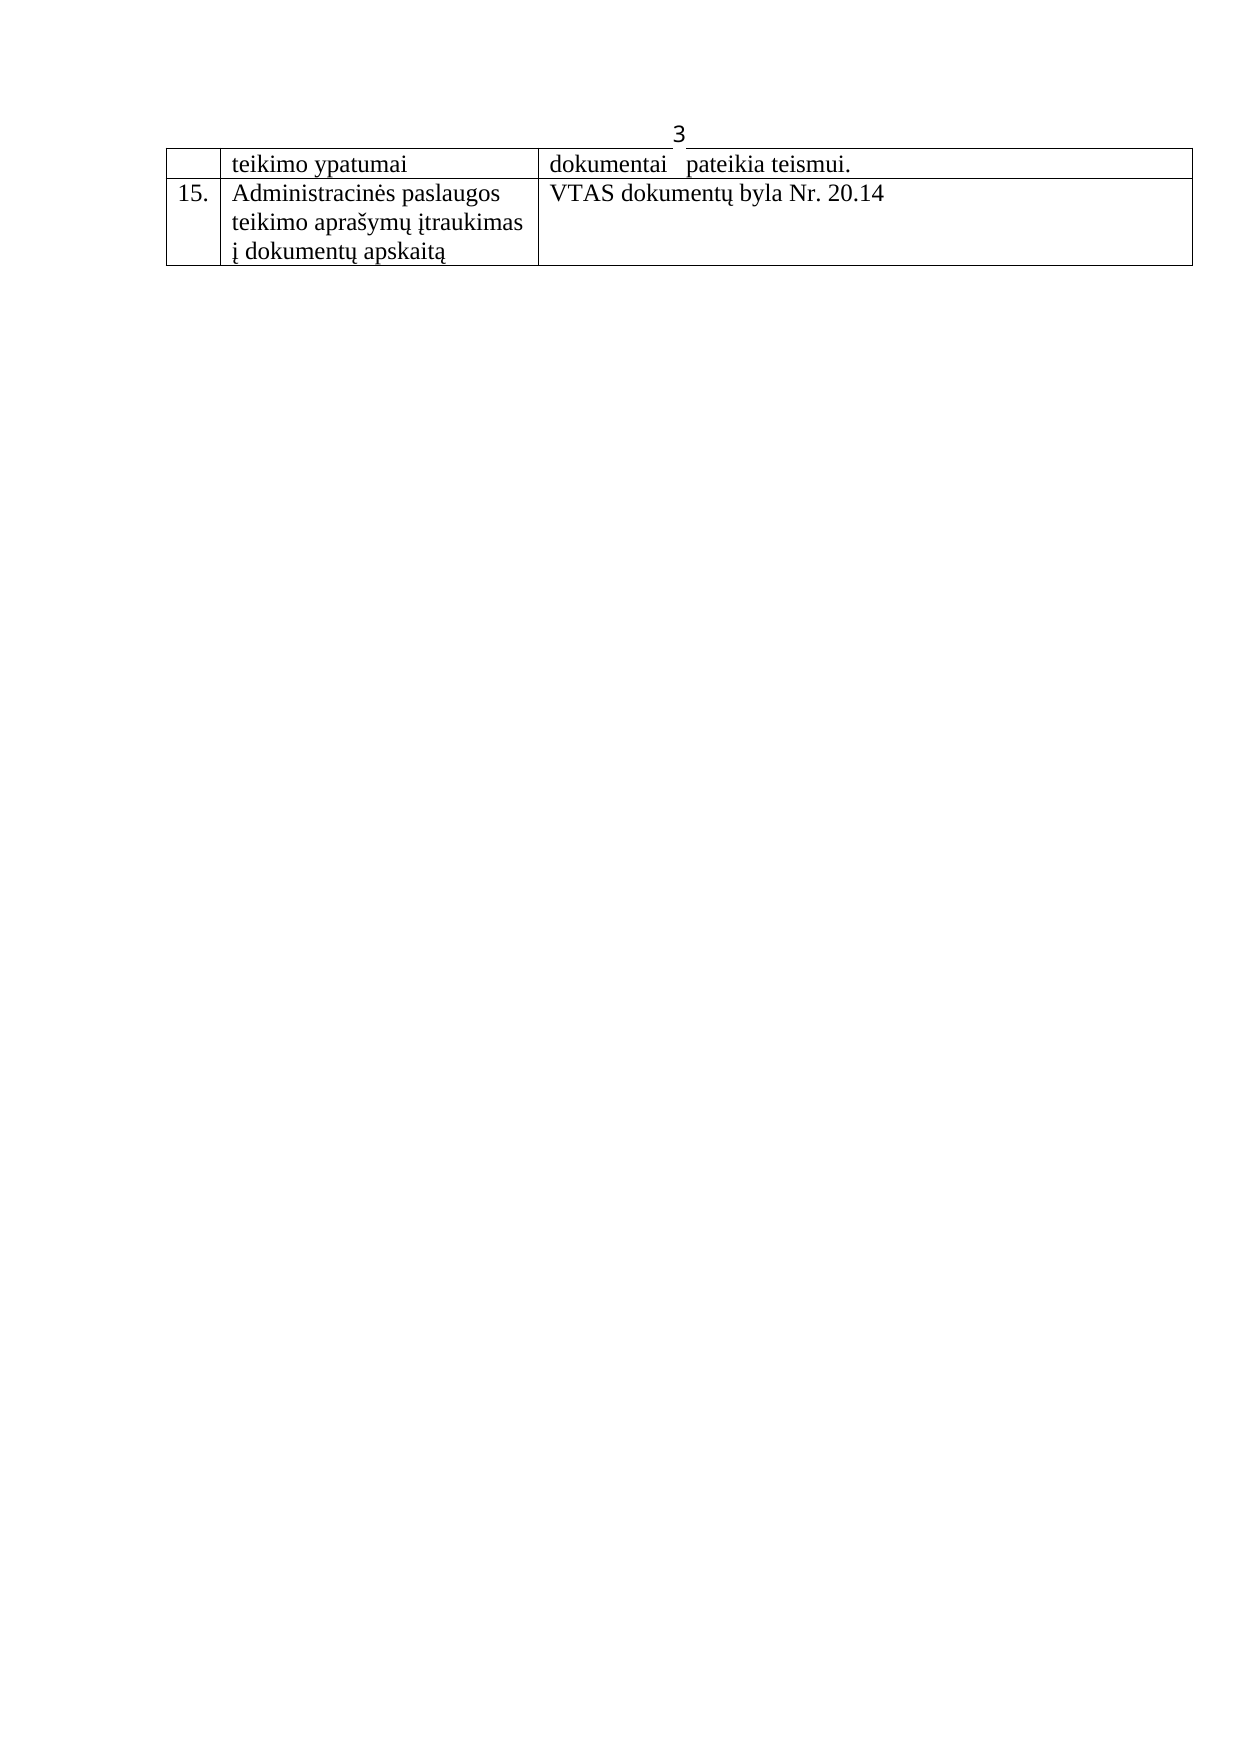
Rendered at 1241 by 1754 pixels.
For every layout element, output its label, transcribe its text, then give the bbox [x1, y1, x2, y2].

table_cell dokumentai pateikia teismui. [539, 149, 1192, 177]
table_cell VTAS dokumentų byla Nr. 20.14 [539, 179, 1192, 265]
table_cell Administracinės paslaugos teikimo aprašymų įtraukimas į dokumentų apskaitą [221, 179, 538, 265]
table_cell 15. [167, 179, 220, 265]
table_cell teikimo ypatumai [221, 149, 538, 177]
table_cell [167, 149, 220, 177]
